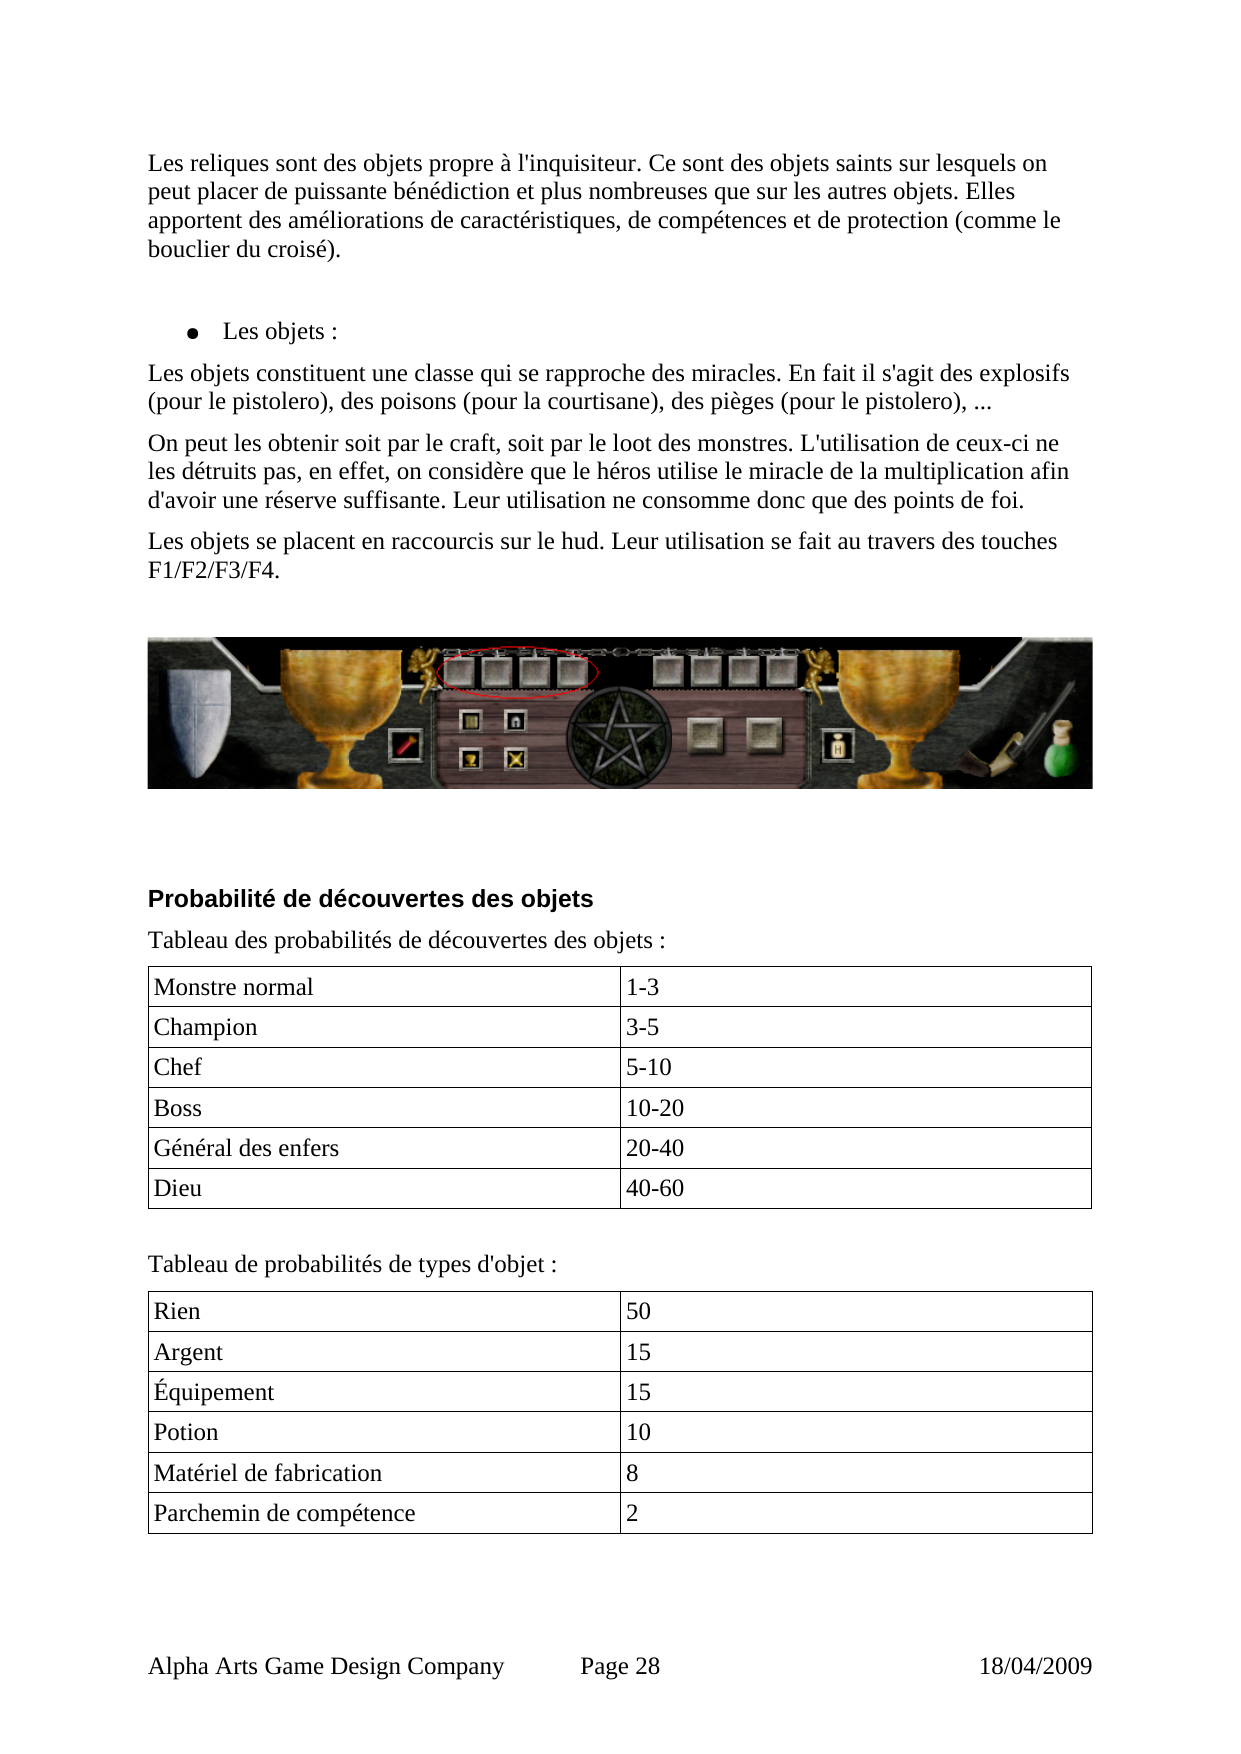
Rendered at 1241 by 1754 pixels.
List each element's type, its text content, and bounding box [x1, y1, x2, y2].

table_cell 15 [621, 1372, 1092, 1411]
table_cell Argent [149, 1332, 620, 1371]
table_header Rien [149, 1292, 620, 1331]
table_cell Boss [149, 1088, 620, 1127]
table_cell Potion [149, 1412, 620, 1452]
text Tableau des probabilités de découvertes des objets : [148, 925, 1092, 953]
text Les objets constituent une classe qui se rapproche des miracles. En fait il s'agit des explosifs (pour le pistolero), des poisons (pour la courtisane), des pièges (pour le pistolero), ... [148, 358, 1092, 415]
list Les objets : [185, 316, 1092, 345]
table_cell 20-40 [621, 1128, 1091, 1168]
table_cell 2 [621, 1493, 1092, 1532]
table_header 50 [621, 1292, 1092, 1331]
table_cell Matériel de fabrication [149, 1453, 620, 1492]
subtitle Probabilité de découvertes des objets [148, 884, 1092, 912]
table_cell 10 [621, 1412, 1092, 1452]
table_cell 3-5 [621, 1007, 1091, 1047]
table_cell Général des enfers [149, 1128, 620, 1168]
table_cell 15 [621, 1332, 1092, 1371]
table_cell 5-10 [621, 1048, 1091, 1087]
text Les reliques sont des objets propre à l'inquisiteur. Ce sont des objets saints sur lesquels on peut placer de puissante bénédiction et plus nombreuses que sur les autres objets. Elles apportent des améliorations de caractéristiques, de compétences et de protection (comme le bouclier du croisé). [148, 148, 1092, 263]
table_cell Dieu [149, 1169, 620, 1208]
table_cell 40-60 [621, 1169, 1091, 1208]
text Tableau de probabilités de types d'objet : [148, 1249, 1092, 1278]
table_cell 10-20 [621, 1088, 1091, 1127]
table_cell Équipement [149, 1372, 620, 1411]
text Les objets se placent en raccourcis sur le hud. Leur utilisation se fait au travers des touches F1/F2/F3/F4. [148, 526, 1092, 584]
table_cell Chef [149, 1048, 620, 1087]
table_cell Parchemin de compétence [149, 1493, 620, 1532]
text On peut les obtenir soit par le craft, soit par le loot des monstres. L'utilisation de ceux-ci ne les détruits pas, en effet, on considère que le héros utilise le miracle de la multiplication afin d'avoir une réserve suffisante. Leur utilisation ne consomme donc que des points de foi. [148, 428, 1092, 514]
picture [147, 637, 1093, 789]
table_cell Champion [149, 1007, 620, 1047]
table_header Monstre normal [149, 967, 620, 1006]
table_header 1-3 [621, 967, 1091, 1006]
table_cell 8 [621, 1453, 1092, 1492]
